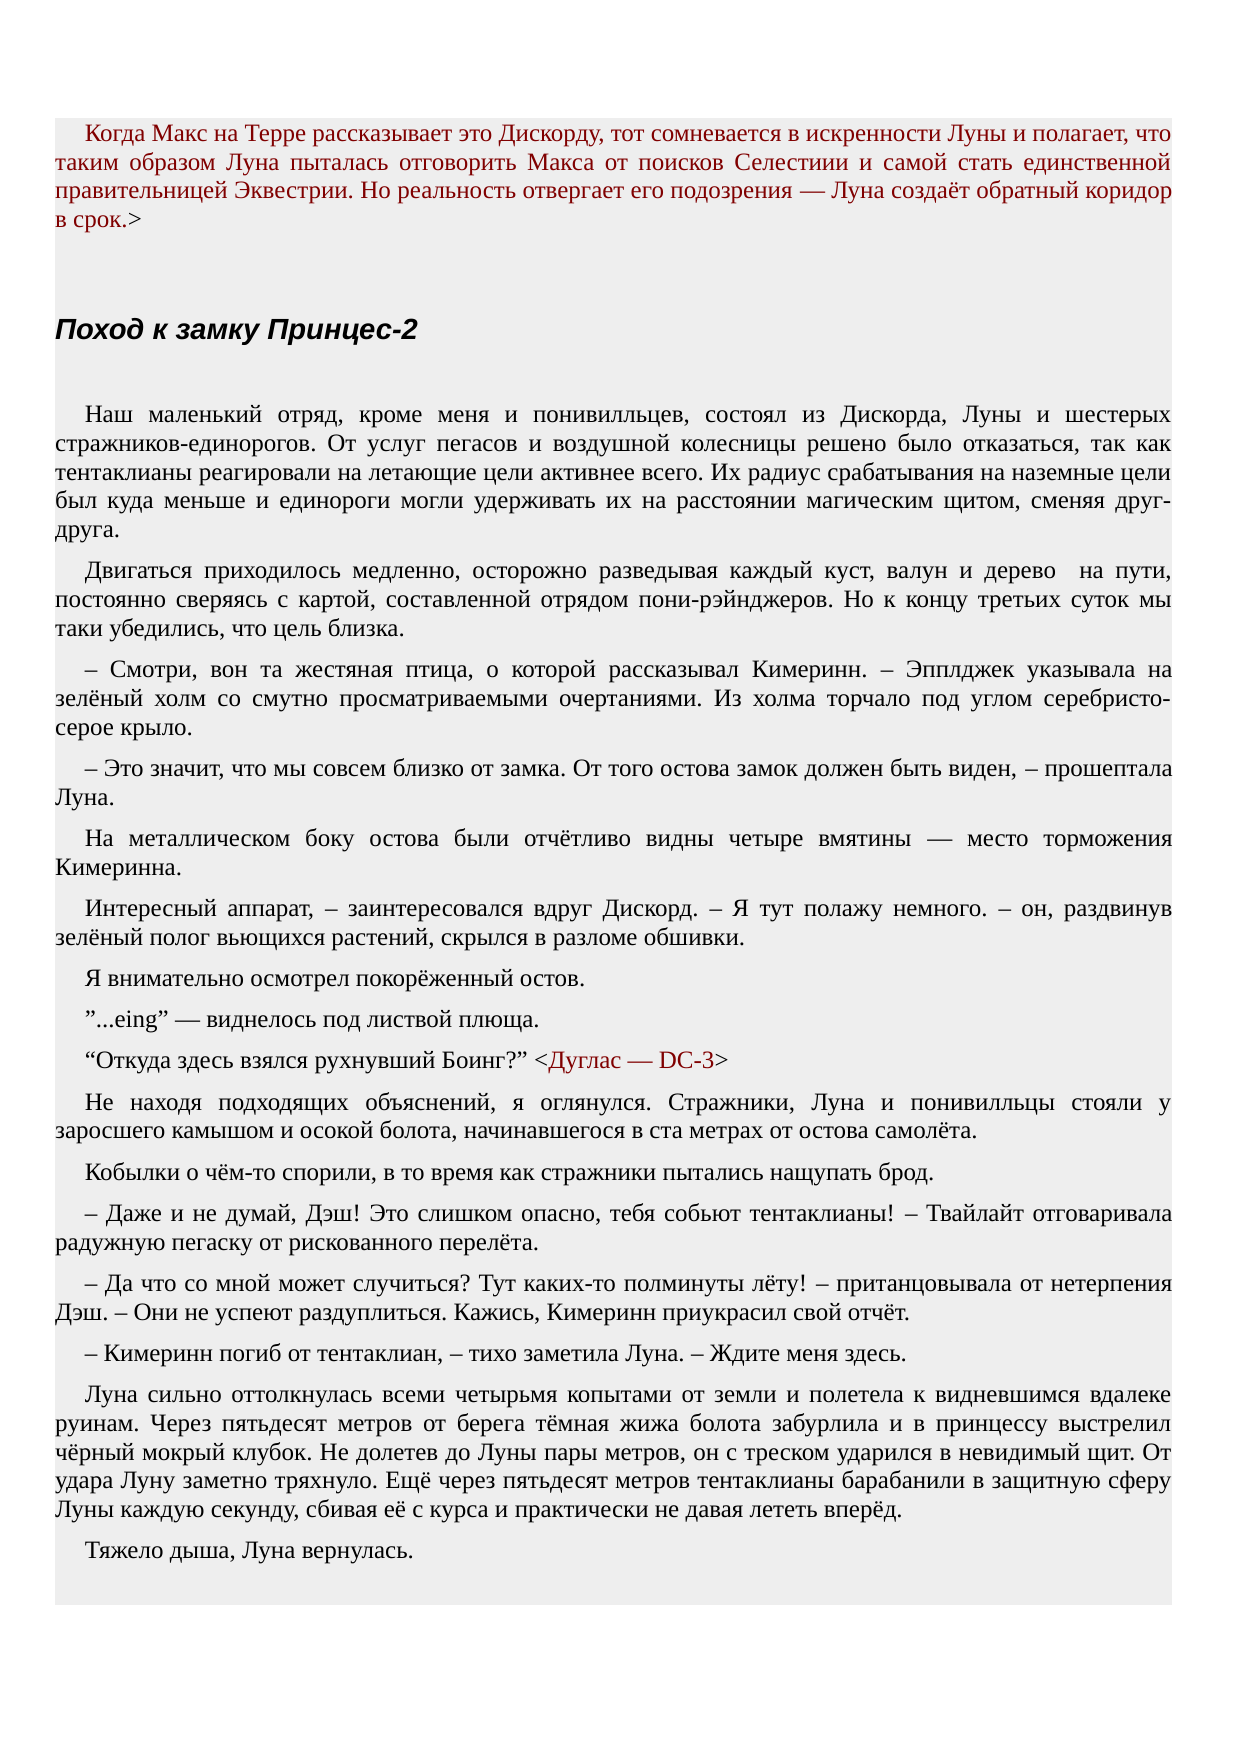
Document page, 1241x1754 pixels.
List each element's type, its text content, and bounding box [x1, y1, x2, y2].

text ”...eing” — виднелось под листвой плюща. [55, 1004, 1172, 1033]
text – Смотри, вон та жестяная птица, о которой рассказывал Кимеринн. – Эпплджек указывала на зелёный холм со смутно просматриваемыми очертаниями. Из холма торчало под углом серебристо-серое крыло. [55, 654, 1172, 740]
text Интересный аппарат, – заинтересовался вдруг Дискорд. – Я тут полажу немного. – он, раздвинув зелёный полог вьющихся растений, скрылся в разломе обшивки. [55, 893, 1172, 950]
text Луна сильно оттолкнулась всеми четырьмя копытами от земли и полетела к видневшимся вдалеке руинам. Через пятьдесят метров от берега тёмная жижа болота забурлила и в принцессу выстрелил чёрный мокрый клубок. Не долетев до Луны пары метров, он с треском ударился в невидимый щит. От удара Луну заметно тряхнуло. Ещё через пятьдесят метров тентаклианы барабанили в защитную сферу Луны каждую секунду, сбивая её с курса и практически не давая лететь вперёд. [55, 1379, 1172, 1523]
text Наш маленький отряд, кроме меня и понивилльцев, состоял из Дискорда, Луны и шестерых стражников-единорогов. От услуг пегасов и воздушной колесницы решено было отказаться, так как тентаклианы реагировали на летающие цели активнее всего. Их радиус срабатывания на наземные цели был куда меньше и единороги могли удерживать их на расстоянии магическим щитом, сменяя друг-друга. [55, 399, 1172, 543]
subtitle Поход к замку Принцес-2 [55, 312, 1172, 345]
text Я внимательно осмотрел покорёженный остов. [55, 963, 1172, 992]
text Двигаться приходилось медленно, осторожно разведывая каждый куст, валун и дерево на пути, постоянно сверяясь с картой, составленной отрядом пони-рэйнджеров. Но к концу третьих суток мы таки убедились, что цель близка. [55, 555, 1172, 642]
text – Кимеринн погиб от тентаклиан, – тихо заметила Луна. – Ждите меня здесь. [55, 1338, 1172, 1367]
text – Это значит, что мы совсем близко от замка. От того остова замок должен быть виден, – прошептала Луна. [55, 753, 1172, 810]
text “Откуда здесь взялся рухнувший Боинг?” <Дуглас — DC-3> [55, 1045, 1172, 1074]
text На металлическом боку остова были отчётливо видны четыре вмятины — место торможения Кимеринна. [55, 823, 1172, 880]
text – Да что со мной может случиться? Тут каких-то полминуты лёту! – пританцовывала от нетерпения Дэш. – Они не успеют раздуплиться. Кажись, Кимеринн приукрасил свой отчёт. [55, 1268, 1172, 1325]
text Когда Макс на Терре рассказывает это Дискорду, тот сомневается в искренности Луны и полагает, что таким образом Луна пыталась отговорить Макса от поисков Селестиии и самой стать единственной правительницей Эквестрии. Но реальность отвергает его подозрения — Луна создаёт обратный коридор в срок.> [55, 118, 1172, 233]
text Кобылки о чём-то спорили, в то время как стражники пытались нащупать брод. [55, 1157, 1172, 1185]
text Тяжело дыша, Луна вернулась. [55, 1535, 1172, 1564]
text – Даже и не думай, Дэш! Это слишком опасно, тебя собьют тентаклианы! – Твайлайт отговаривала радужную пегаску от рискованного перелёта. [55, 1198, 1172, 1255]
text Не находя подходящих объяснений, я оглянулся. Стражники, Луна и понивилльцы стояли у заросшего камышом и осокой болота, начинавшегося в ста метрах от остова самолёта. [55, 1087, 1172, 1144]
